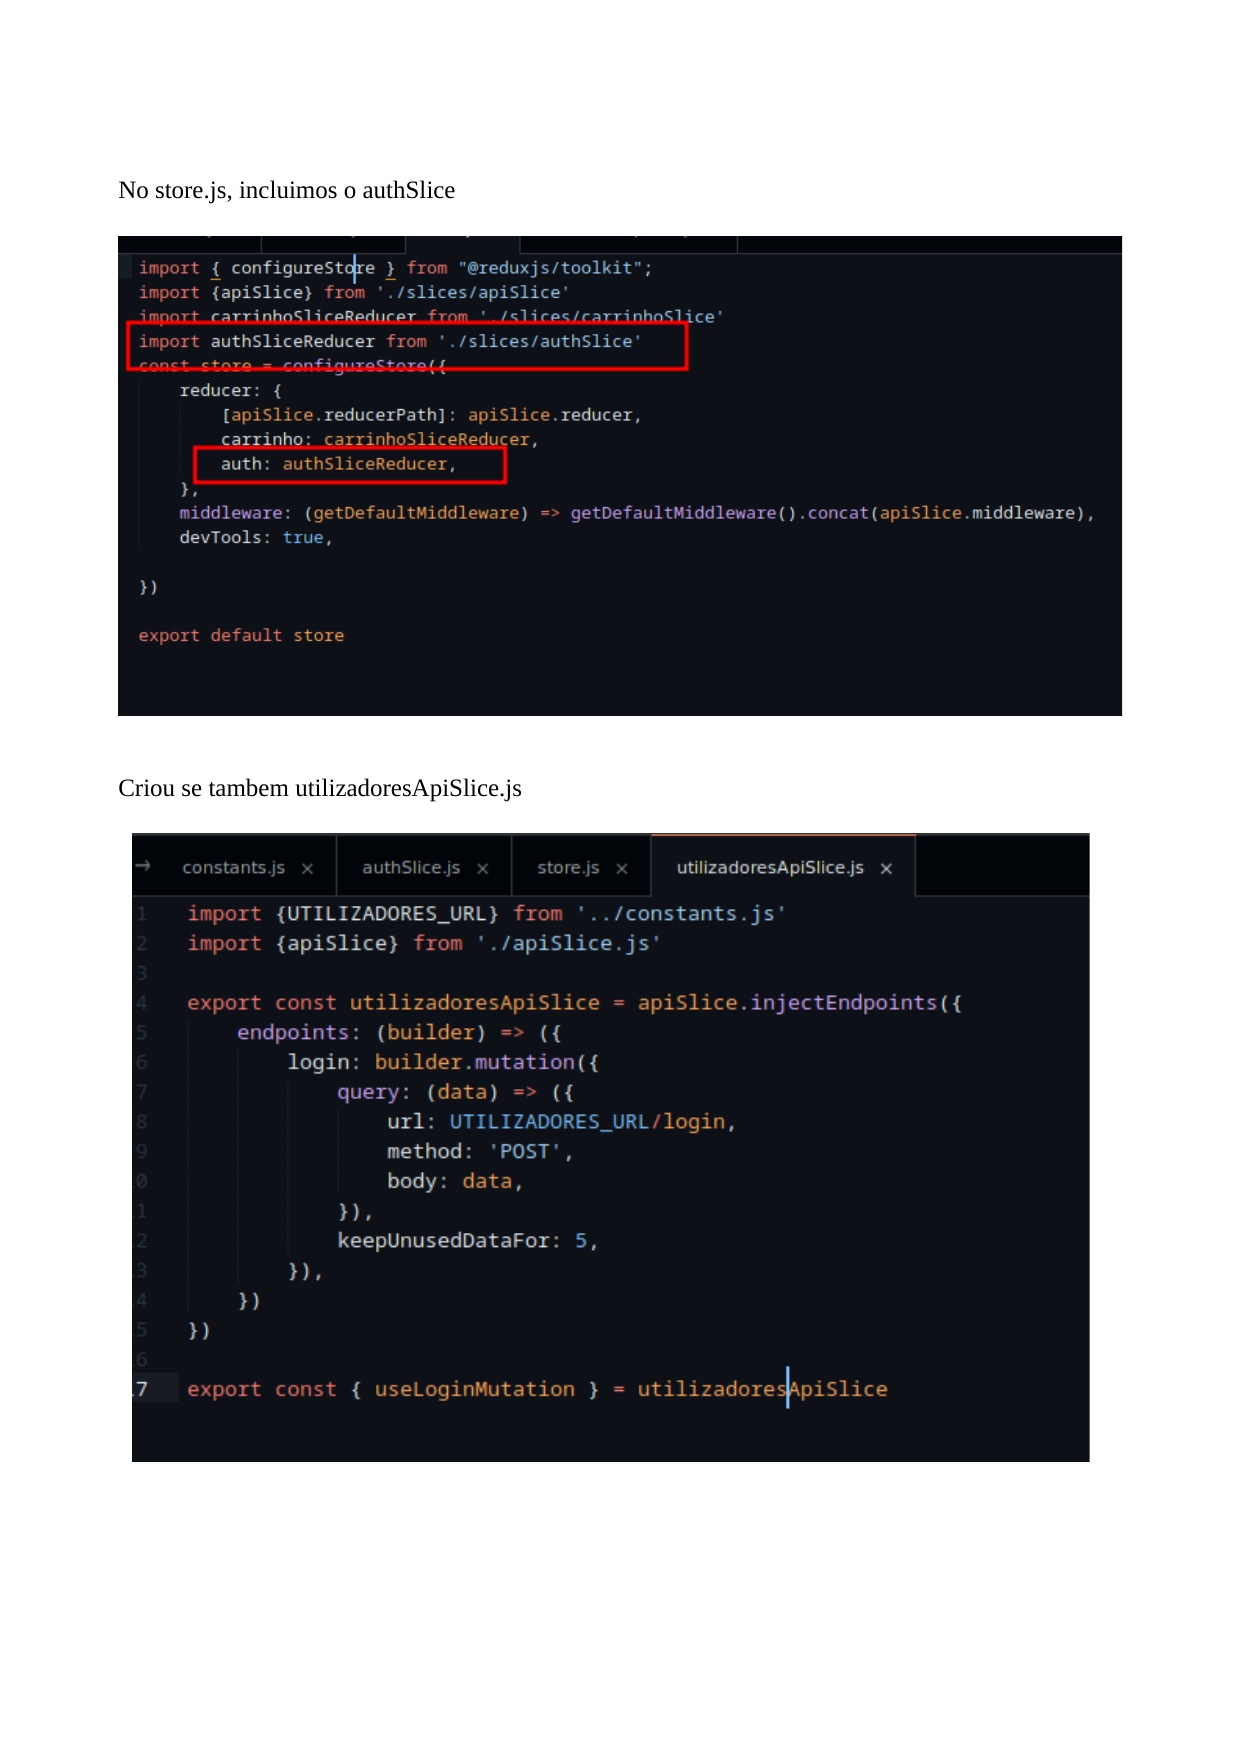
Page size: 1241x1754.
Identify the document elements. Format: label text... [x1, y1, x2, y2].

picture [118, 236, 1123, 716]
picture [132, 833, 1090, 1462]
text No store.js, incluimos o authSlice [118, 176, 1122, 204]
text Criou se tambem utilizadoresApiSlice.js [118, 773, 1122, 802]
